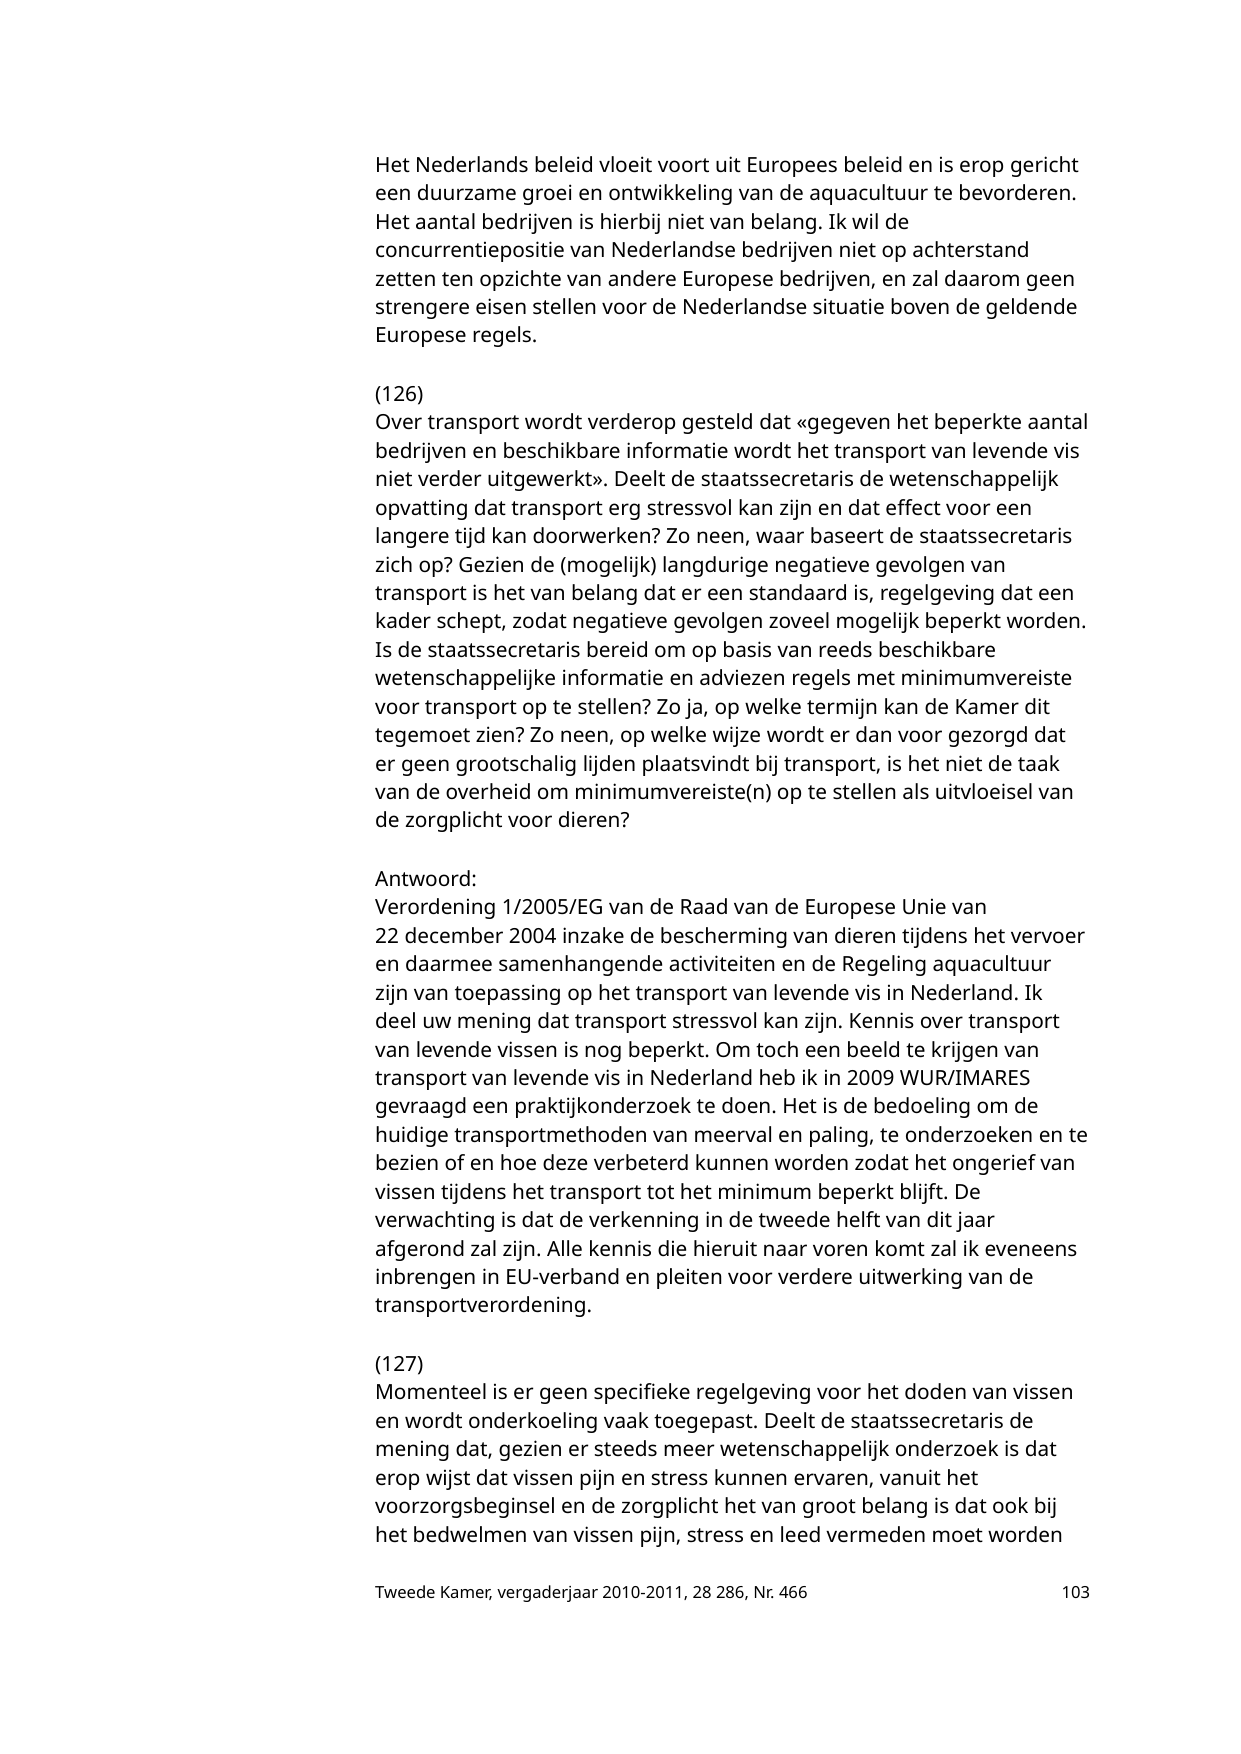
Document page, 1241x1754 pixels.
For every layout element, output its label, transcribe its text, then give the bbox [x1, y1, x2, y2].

text Over transport wordt verderop gesteld dat «gegeven het beperkte aantal bedrijven en beschikbare informatie wordt het transport van levende vis niet verder uitgewerkt». Deelt de staatssecretaris de wetenschappelijk opvatting dat transport erg stressvol kan zijn en dat effect voor een langere tijd kan doorwerken? Zo neen, waar baseert de staatssecretaris zich op? Gezien de (mogelijk) langdurige negatieve gevolgen van transport is het van belang dat er een standaard is, regelgeving dat een kader schept, zodat negatieve gevolgen zoveel mogelijk beperkt worden. Is de staatssecretaris bereid om op basis van reeds beschikbare wetenschappelijke informatie en adviezen regels met minimumvereiste voor transport op te stellen? Zo ja, op welke termijn kan de Kamer dit tegemoet zien? Zo neen, op welke wijze wordt er dan voor gezorgd dat er geen grootschalig lijden plaatsvindt bij transport, is het niet de taak van de overheid om minimumvereiste(n) op te stellen als uitvloeisel van de zorgplicht voor dieren? [375, 407, 1090, 834]
text Momenteel is er geen specifieke regelgeving voor het doden van vissen en wordt onderkoeling vaak toegepast. Deelt de staatssecretaris de mening dat, gezien er steeds meer wetenschappelijk onderzoek is dat erop wijst dat vissen pijn en stress kunnen ervaren, vanuit het voorzorgsbeginsel en de zorgplicht het van groot belang is dat ook bij het bedwelmen van vissen pijn, stress en leed vermeden moet worden [375, 1377, 1090, 1548]
text (127) [375, 1349, 1090, 1377]
text Het Nederlands beleid vloeit voort uit Europees beleid en is erop gericht een duurzame groei en ontwikkeling van de aquacultuur te bevorderen. Het aantal bedrijven is hierbij niet van belang. Ik wil de concurrentiepositie van Nederlandse bedrijven niet op achterstand zetten ten opzichte van andere Europese bedrijven, en zal daarom geen strengere eisen stellen voor de Nederlandse situatie boven de geldende Europese regels. [375, 150, 1090, 349]
text Verordening 1/2005/EG van de Raad van de Europese Unie van 22 december 2004 inzake de bescherming van dieren tijdens het vervoer en daarmee samenhangende activiteiten en de Regeling aquacultuur zijn van toepassing op het transport van levende vis in Nederland. Ik deel uw mening dat transport stressvol kan zijn. Kennis over transport van levende vissen is nog beperkt. Om toch een beeld te krijgen van transport van levende vis in Nederland heb ik in 2009 WUR/IMARES gevraagd een praktijkonderzoek te doen. Het is de bedoeling om de huidige transportmethoden van meerval en paling, te onderzoeken en te bezien of en hoe deze verbeterd kunnen worden zodat het ongerief van vissen tijdens het transport tot het minimum beperkt blijft. De verwachting is dat de verkenning in de tweede helft van dit jaar afgerond zal zijn. Alle kennis die hieruit naar voren komt zal ik eveneens inbrengen in EU-verband en pleiten voor verdere uitwerking van de transportverordening. [375, 892, 1090, 1319]
text Antwoord: [375, 864, 1090, 892]
text (126) [375, 379, 1090, 407]
